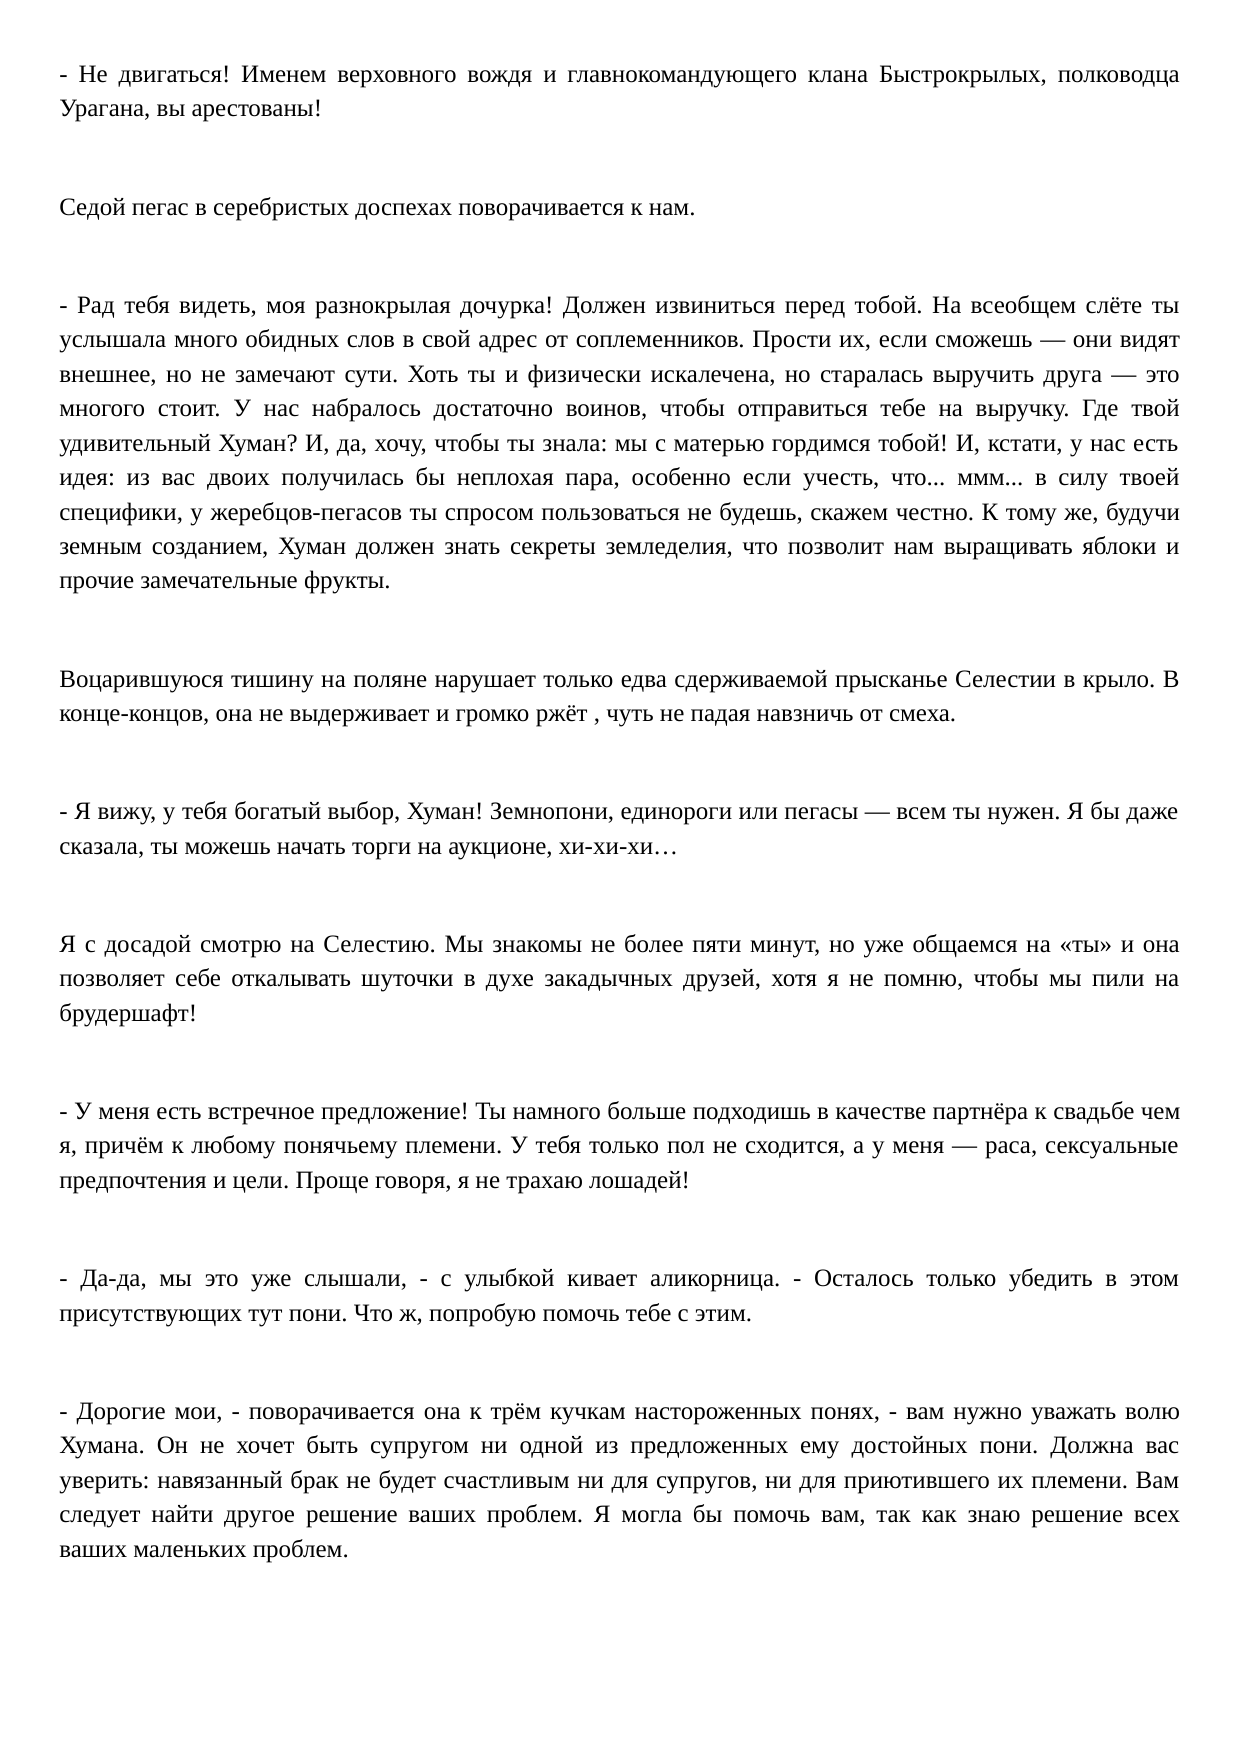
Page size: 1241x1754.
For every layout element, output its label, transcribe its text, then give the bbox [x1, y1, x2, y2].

text Седой пегас в серебристых доспехах поворачивается к нам. [59, 192, 1181, 220]
text - Дорогие мои, - поворачивается она к трём кучкам настороженных понях, - вам нужно уважать волю Хумана. Он не хочет быть супругом ни одной из предложенных ему достойных пони. Должна вас уверить: навязанный брак не будет счастливым ни для супругов, ни для приютившего их племени. Вам следует найти другое решение ваших проблем. Я могла бы помочь вам, так как знаю решение всех ваших маленьких проблем. [59, 1396, 1181, 1562]
text - У меня есть встречное предложение! Ты намного больше подходишь в качестве партнёра к свадьбе чем я, причём к любому понячьему племени. У тебя только пол не сходится, а у меня — раса, сексуальные предпочтения и цели. Проще говоря, я не трахаю лошадей! [59, 1096, 1181, 1194]
text - Рад тебя видеть, моя разнокрылая дочурка! Должен извиниться перед тобой. На всеобщем слёте ты услышала много обидных слов в свой адрес от соплеменников. Прости их, если сможешь — они видят внешнее, но не замечают сути. Хоть ты и физически искалечена, но старалась выручить друга — это многого стоит. У нас набралось достаточно воинов, чтобы отправиться тебе на выручку. Где твой удивительный Хуман? И, да, хочу, чтобы ты знала: мы с матерью гордимся тобой! И, кстати, у нас есть идея: из вас двоих получилась бы неплохая пара, особенно если учесть, что... ммм... в силу твоей специфики, у жеребцов-пегасов ты спросом пользоваться не будешь, скажем честно. К тому же, будучи земным созданием, Хуман должен знать секреты земледелия, что позволит нам выращивать яблоки и прочие замечательные фрукты. [59, 290, 1181, 594]
text - Не двигаться! Именем верховного вождя и главнокомандующего клана Быстрокрылых, полководца Урагана, вы арестованы! [59, 59, 1181, 122]
text Я с досадой смотрю на Селестию. Мы знакомы не более пяти минут, но уже общаемся на «ты» и она позволяет себе откалывать шуточки в духе закадычных друзей, хотя я не помню, чтобы мы пили на брудершафт! [59, 929, 1181, 1027]
text Воцарившуюся тишину на поляне нарушает только едва сдерживаемой прысканье Селестии в крыло. В конце-концов, она не выдерживает и громко ржёт , чуть не падая навзничь от смеха. [59, 664, 1181, 727]
text - Да-да, мы это уже слышали, - с улыбкой кивает аликорница. - Осталось только убедить в этом присутствующих тут пони. Что ж, попробую помочь тебе с этим. [59, 1263, 1181, 1326]
text - Я вижу, у тебя богатый выбор, Хуман! Земнопони, единороги или пегасы — всем ты нужен. Я бы даже сказала, ты можешь начать торги на аукционе, хи-хи-хи… [59, 796, 1181, 859]
